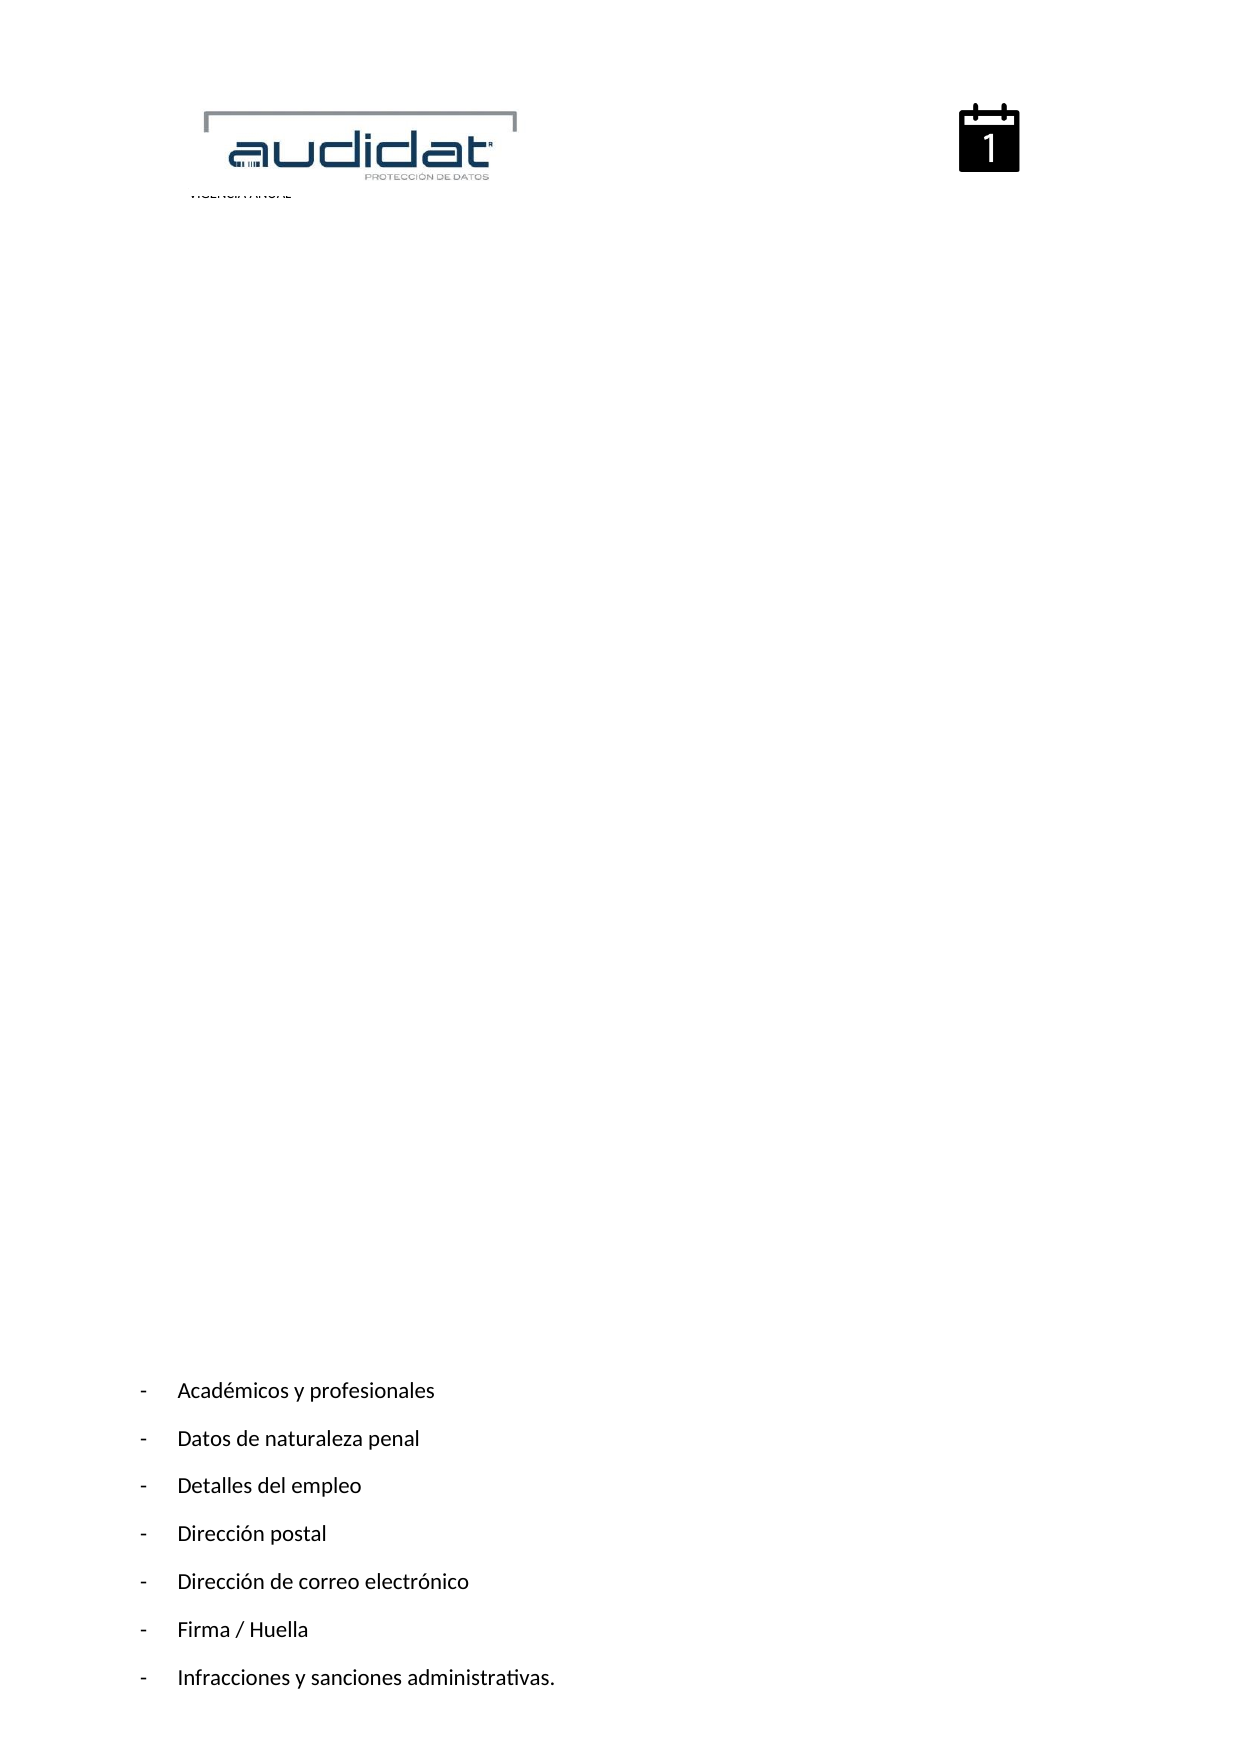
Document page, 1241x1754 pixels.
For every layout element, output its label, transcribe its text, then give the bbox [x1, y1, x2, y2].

list Dirección de correo electrónico [140, 1567, 1064, 1595]
list Académicos y profesionales [140, 1376, 1064, 1404]
list Datos de naturaleza penal [140, 1424, 1064, 1452]
list Detalles del empleo [140, 1472, 1064, 1499]
list Firma / Huella [140, 1615, 1064, 1643]
list Infracciones y sanciones administrativas. [140, 1663, 1064, 1691]
list Dirección postal [140, 1519, 1064, 1547]
